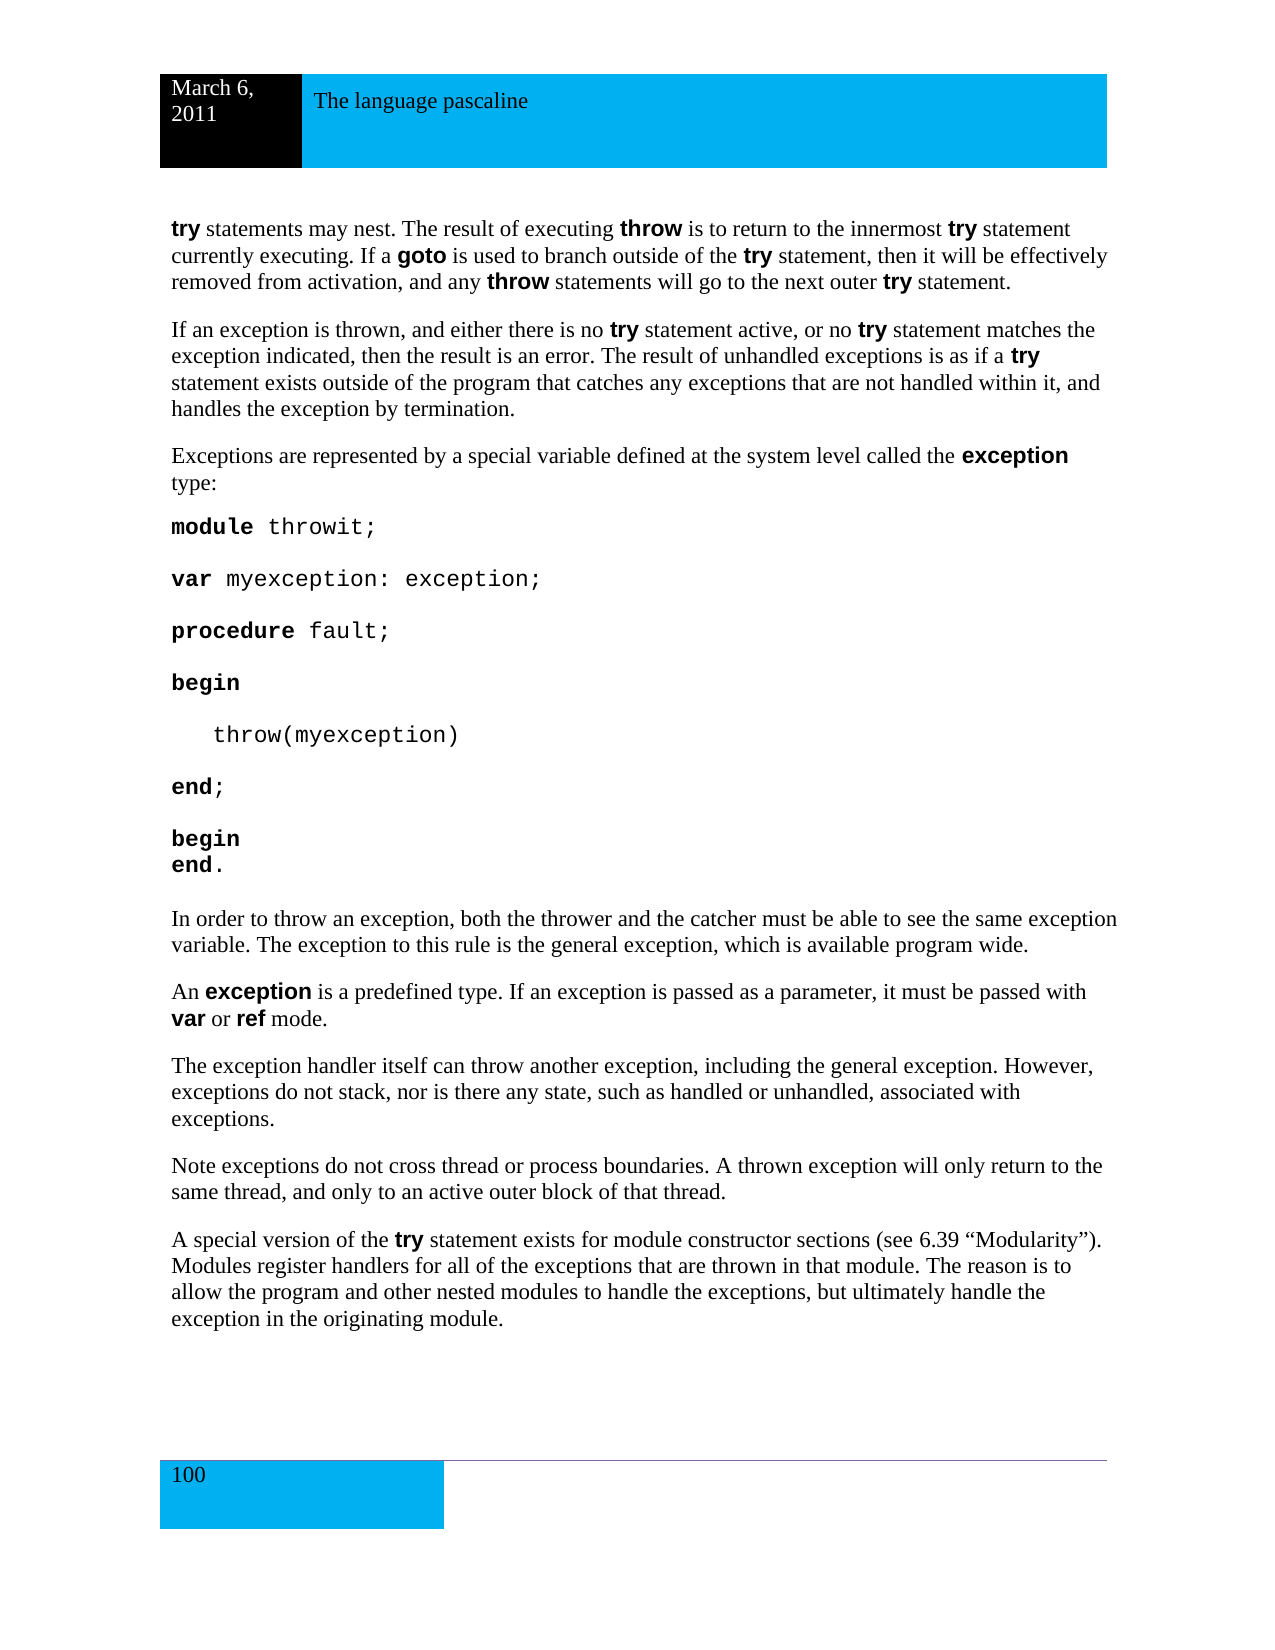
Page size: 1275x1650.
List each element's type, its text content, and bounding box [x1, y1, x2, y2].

text begin [171, 827, 1118, 853]
text begin [171, 671, 1118, 697]
text throw(myexception) [171, 723, 1118, 749]
text try statements may nest. The result of executing throw is to return to the innermost try statement currently executing. If a goto is used to branch outside of the try statement, then it will be effectively removed from activation, and any throw statements will go to the next outer try statement. [171, 215, 1118, 295]
text module throwit; [171, 516, 1118, 542]
text An exception is a predefined type. If an exception is passed as a parameter, it must be passed with var or ref mode. [171, 978, 1118, 1031]
text Exceptions are represented by a special variable defined at the system level called the exception type: [171, 442, 1118, 495]
text var myexception: exception; [171, 568, 1118, 593]
text end. [171, 853, 1118, 879]
text In order to throw an exception, both the thrower and the catcher must be able to see the same exception variable. The exception to this rule is the general exception, which is available program wide. [171, 905, 1118, 957]
text Note exceptions do not cross thread or process boundaries. A thrown exception will only return to the same thread, and only to an active outer block of that thread. [171, 1152, 1118, 1205]
text A special version of the try statement exists for module constructor sections (see 6.39 “Modularity”). Modules register handlers for all of the exceptions that are thrown in that module. The reason is to allow the program and other nested modules to handle the exceptions, but ultimately handle the exception in the originating module. [171, 1226, 1118, 1331]
text end; [171, 775, 1118, 801]
text The exception handler itself can throw another exception, including the general exception. However, exceptions do not stack, nor is there any state, such as handled or unhandled, associated with exceptions. [171, 1052, 1118, 1131]
text If an exception is thrown, and either there is no try statement active, or no try statement matches the exception indicated, then the result is an error. The result of unhandled exceptions is as if a try statement exists outside of the program that catches any exceptions that are not handled within it, and handles the exception by termination. [171, 316, 1118, 421]
text procedure fault; [171, 619, 1118, 645]
